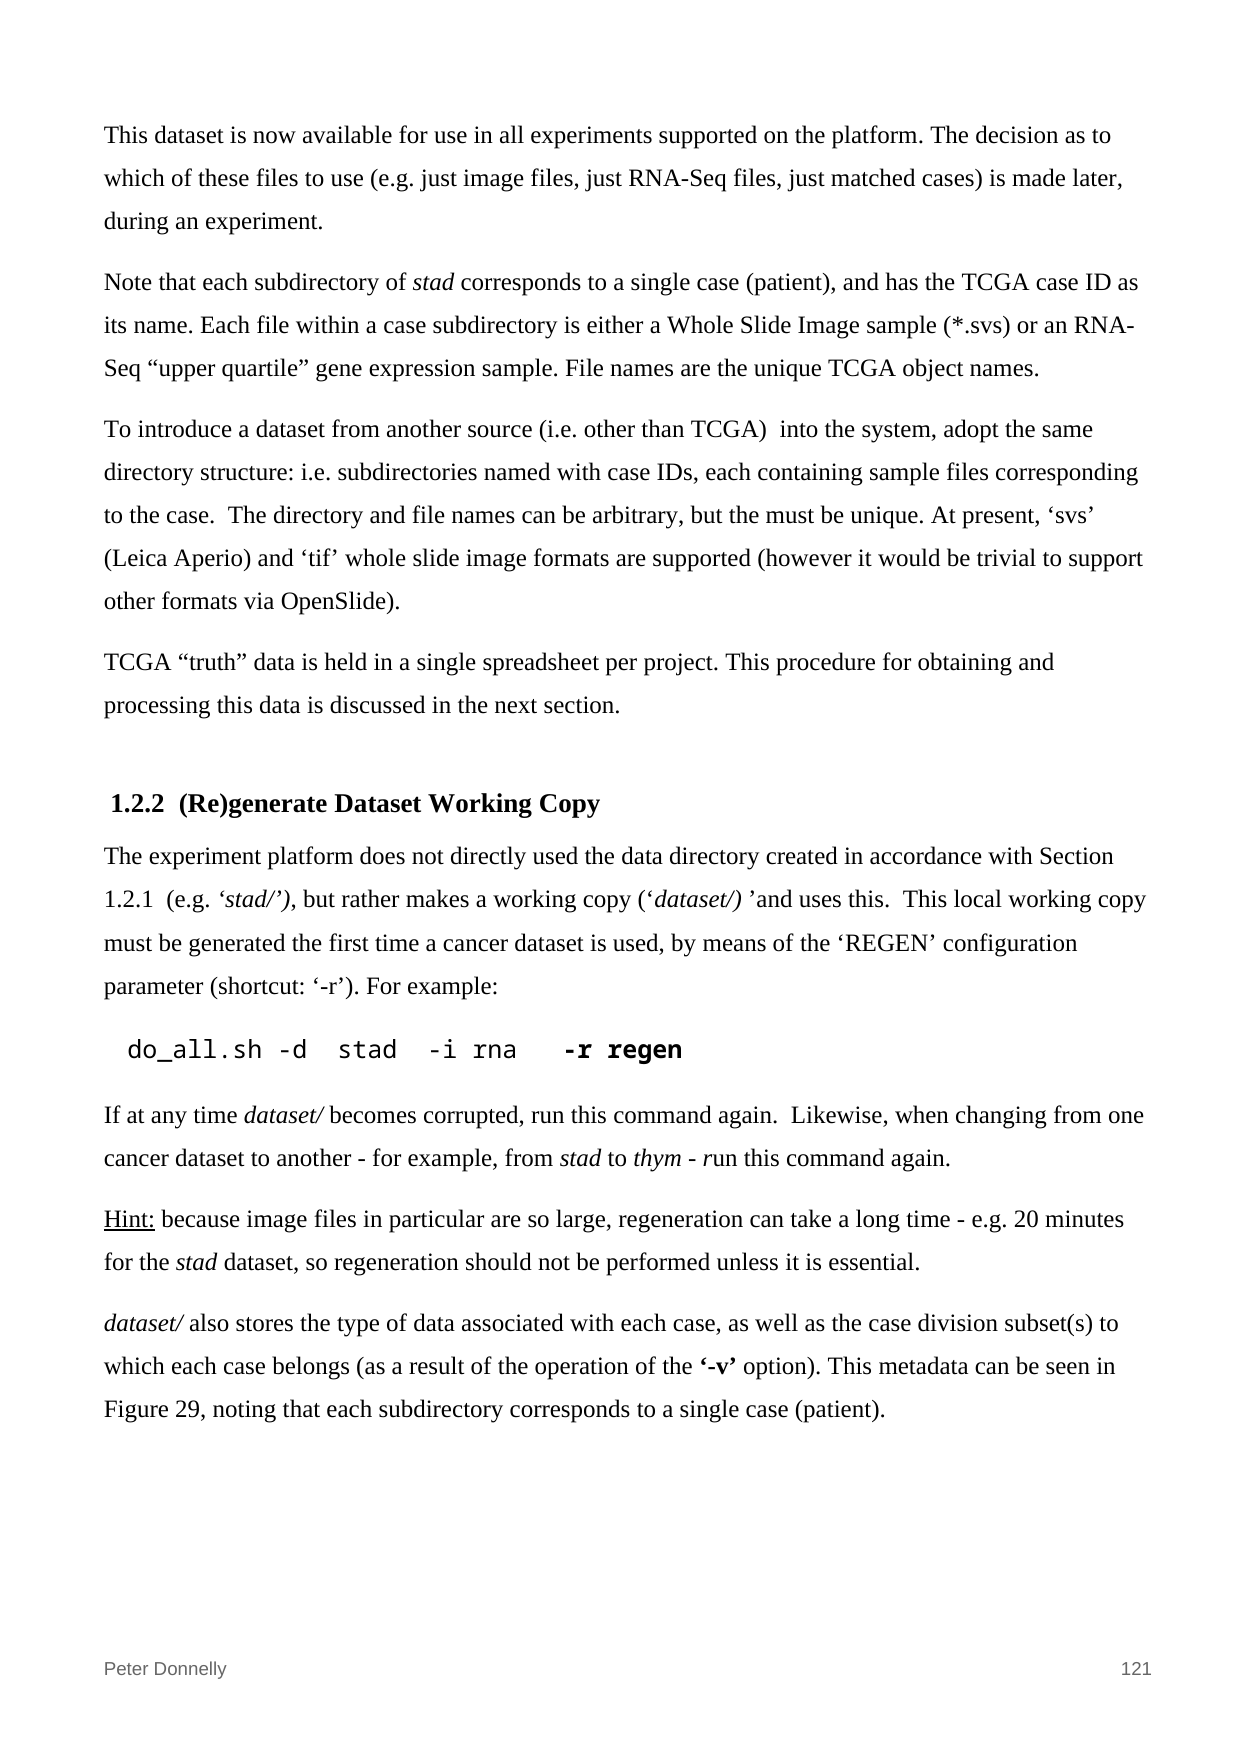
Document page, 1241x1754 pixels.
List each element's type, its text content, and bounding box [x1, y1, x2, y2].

text To introduce a dataset from another source (i.e. other than TCGA) into the system, adopt the same directory structure: i.e. subdirectories named with case IDs, each containing sample files corresponding to the case. The directory and file names can be arbitrary, but the must be unique. At present, ‘svs’ (Leica Aperio) and ‘tif’ whole slide image formats are supported (however it would be trivial to support other formats via OpenSlide). [103, 414, 1146, 615]
text do_all.sh -d stad -i rna -r regen [127, 1032, 1146, 1066]
text dataset/ also stores the type of data associated with each case, as well as the case division subset(s) to which each case belongs (as a result of the operation of the ‘-v’ option). This metadata can be seen in Figure 29, noting that each subdirectory corresponds to a single case (patient). [103, 1308, 1146, 1423]
text Note that each subdirectory of stad corresponds to a single case (patient), and has the TCGA case ID as its name. Each file within a case subdirectory is either a Whole Slide Image sample (*.svs) or an RNA-Seq “upper quartile” gene expression sample. File names are the unique TCGA object names. [103, 267, 1146, 382]
text TCGA “truth” data is held in a single spreadsheet per project. This procedure for obtaining and processing this data is discussed in the next section. [103, 647, 1146, 719]
text The experiment platform does not directly used the data directory created in accordance with Section 1.2.1 (e.g. ‘stad/’), but rather makes a working copy (‘dataset/) ’and uses this. This local working copy must be generated the first time a cancer dataset is used, by means of the ‘REGEN’ configuration parameter (shortcut: ‘-r’). For example: [103, 841, 1146, 999]
subtitle (Re)generate Dataset Working Copy [103, 787, 1146, 818]
text Hint: because image files in particular are so large, regeneration can take a long time - e.g. 20 minutes for the stad dataset, so regeneration should not be performed unless it is essential. [103, 1204, 1146, 1276]
text If at any time dataset/ becomes corrupted, run this command again. Likewise, when changing from one cancer dataset to another - for example, from stad to thym - run this command again. [103, 1100, 1146, 1172]
text This dataset is now available for use in all experiments supported on the platform. The decision as to which of these files to use (e.g. just image files, just RNA-Seq files, just matched cases) is made later, during an experiment. [103, 120, 1146, 235]
